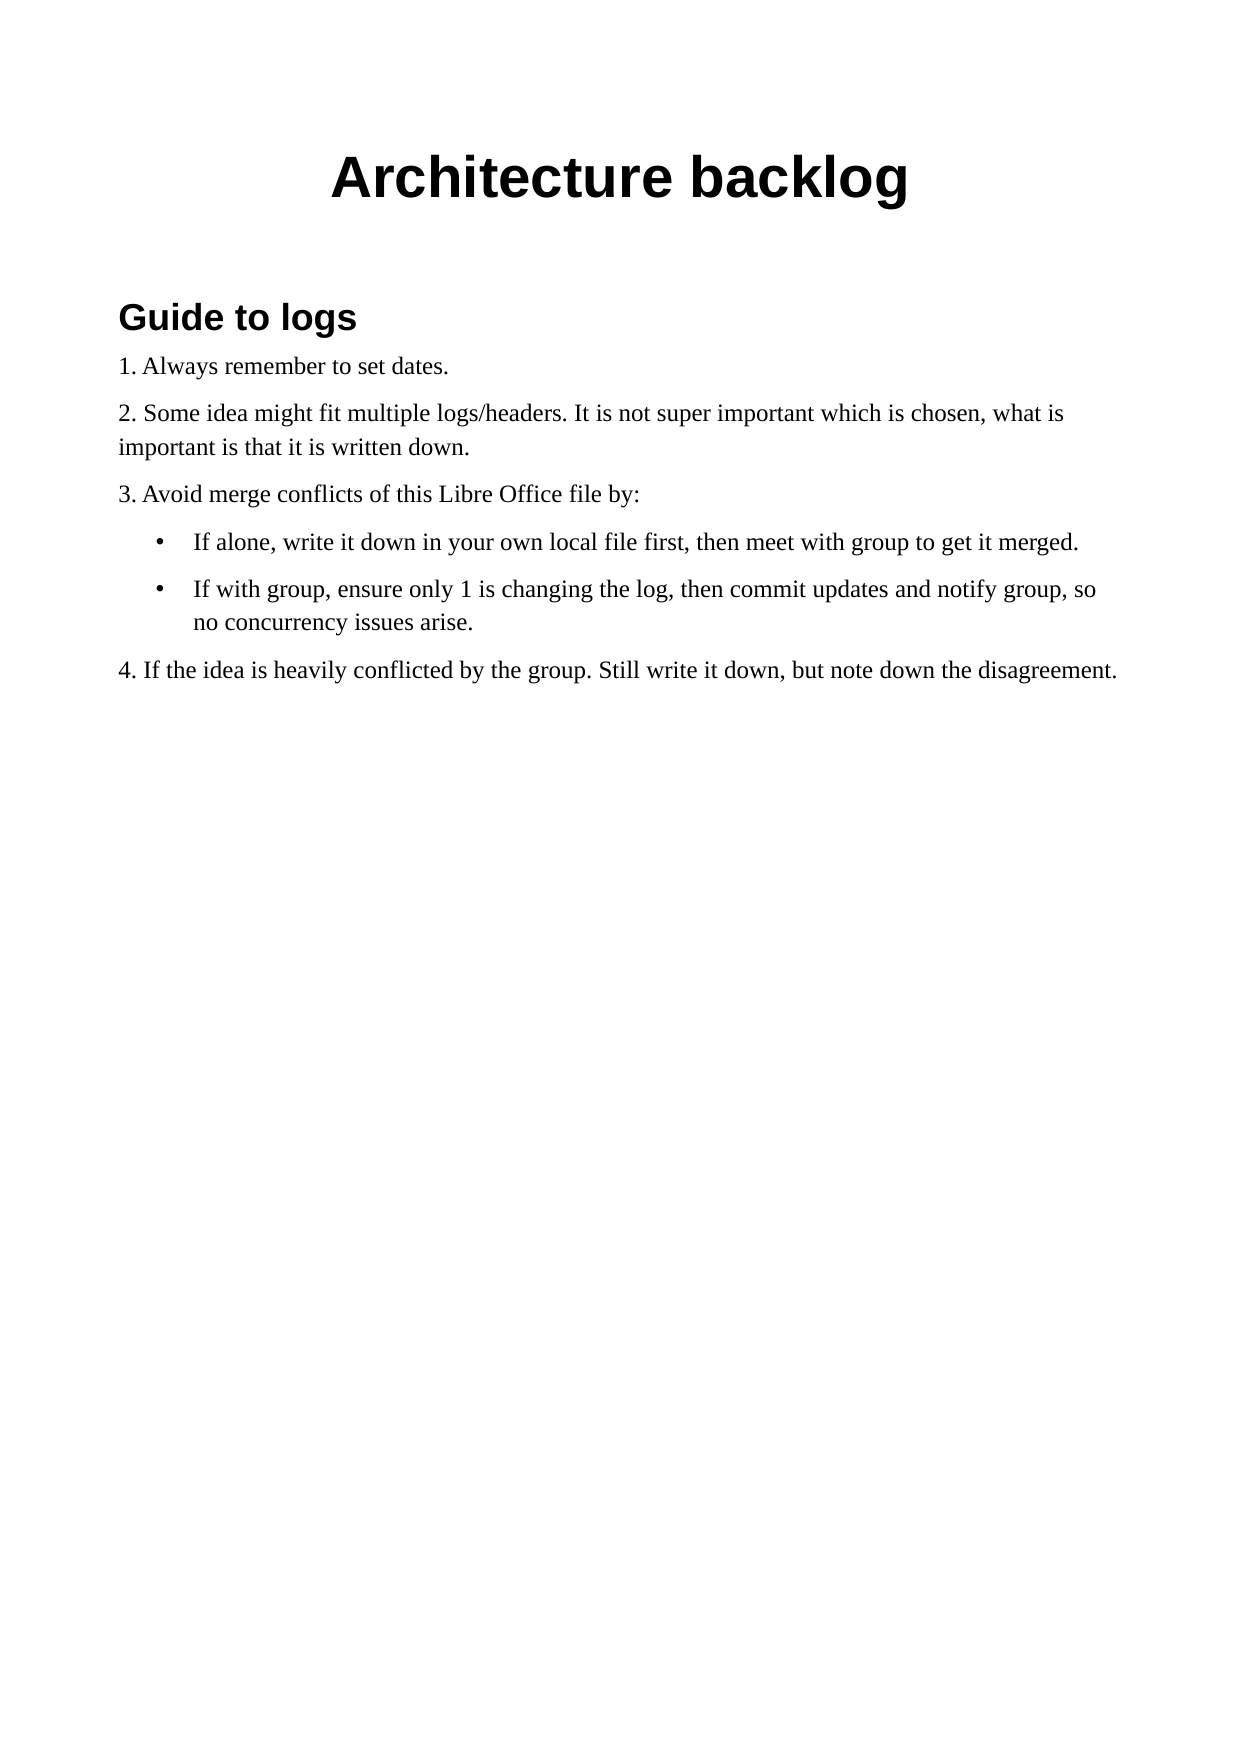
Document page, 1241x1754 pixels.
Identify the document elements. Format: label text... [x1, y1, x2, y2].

text 2. Some idea might fit multiple logs/headers. It is not super important which is chosen, what is important is that it is written down. [118, 398, 1122, 460]
text 3. Avoid merge conflicts of this Libre Office file by: [118, 479, 1122, 508]
title Architecture backlog [118, 143, 1122, 210]
subtitle Guide to logs [118, 295, 1122, 338]
list If alone, write it down in your own local file first, then meet with group to get it merged. [156, 527, 1122, 556]
text 4. If the idea is heavily conflicted by the group. Still write it down, but note down the disagreement. [118, 655, 1122, 684]
text 1. Always remember to set dates. [118, 351, 1122, 380]
list If with group, ensure only 1 is changing the log, then commit updates and notify group, so no concurrency issues arise. [156, 574, 1122, 636]
